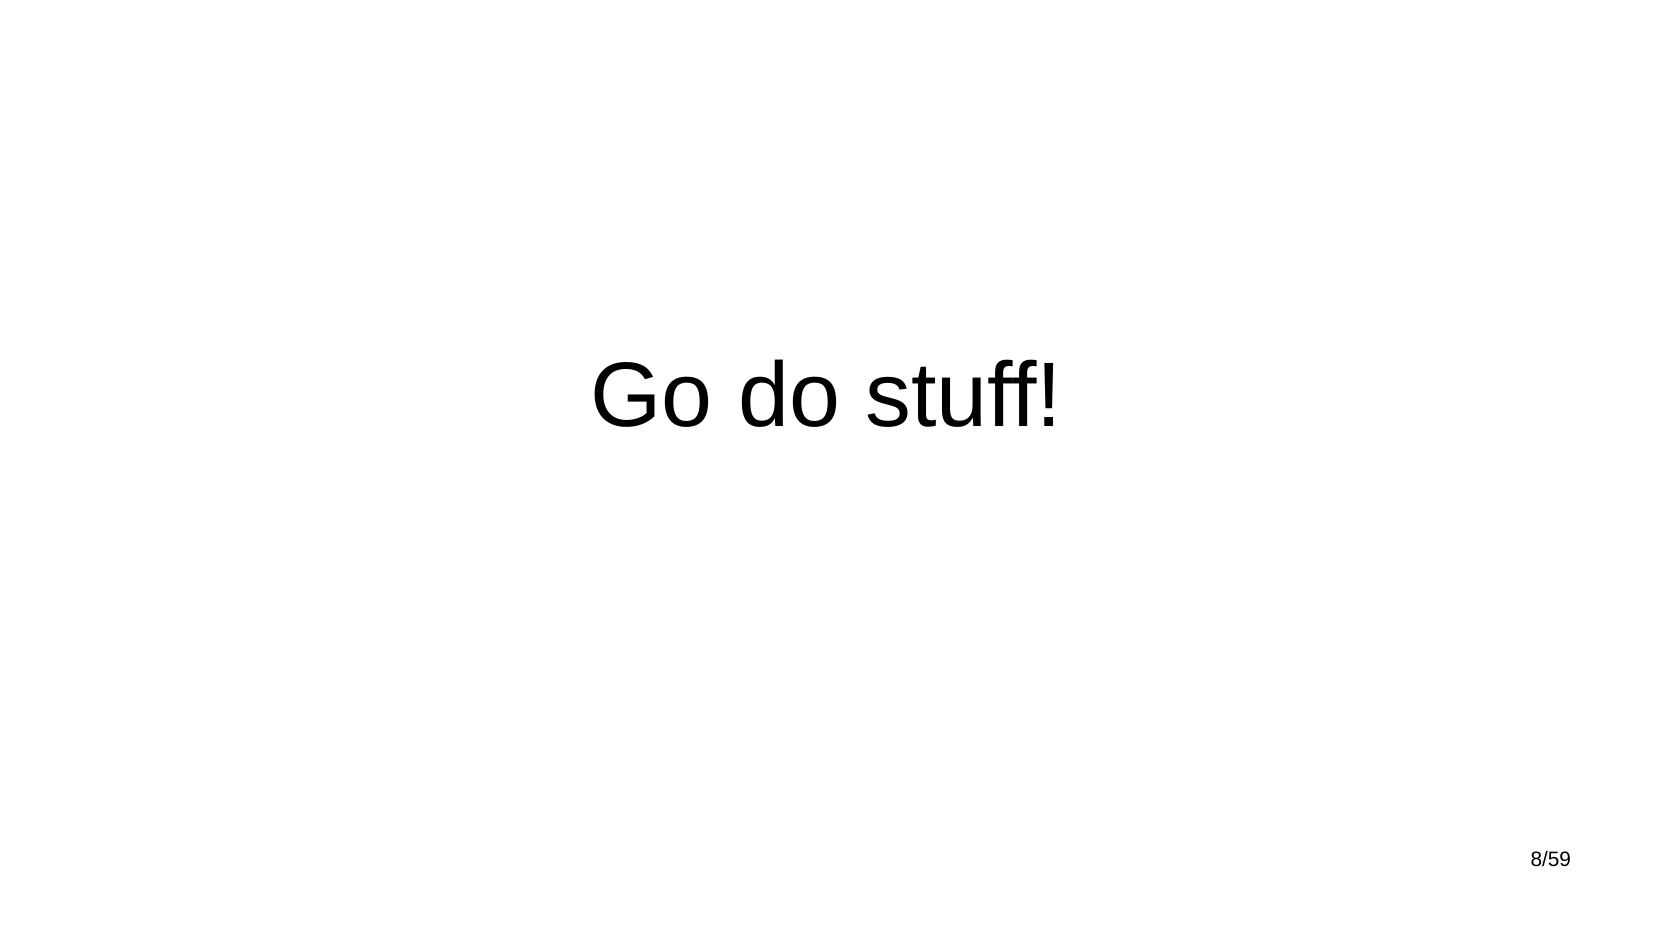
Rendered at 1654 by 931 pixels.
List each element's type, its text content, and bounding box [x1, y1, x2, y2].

title Go do stuff! [82, 317, 1571, 473]
